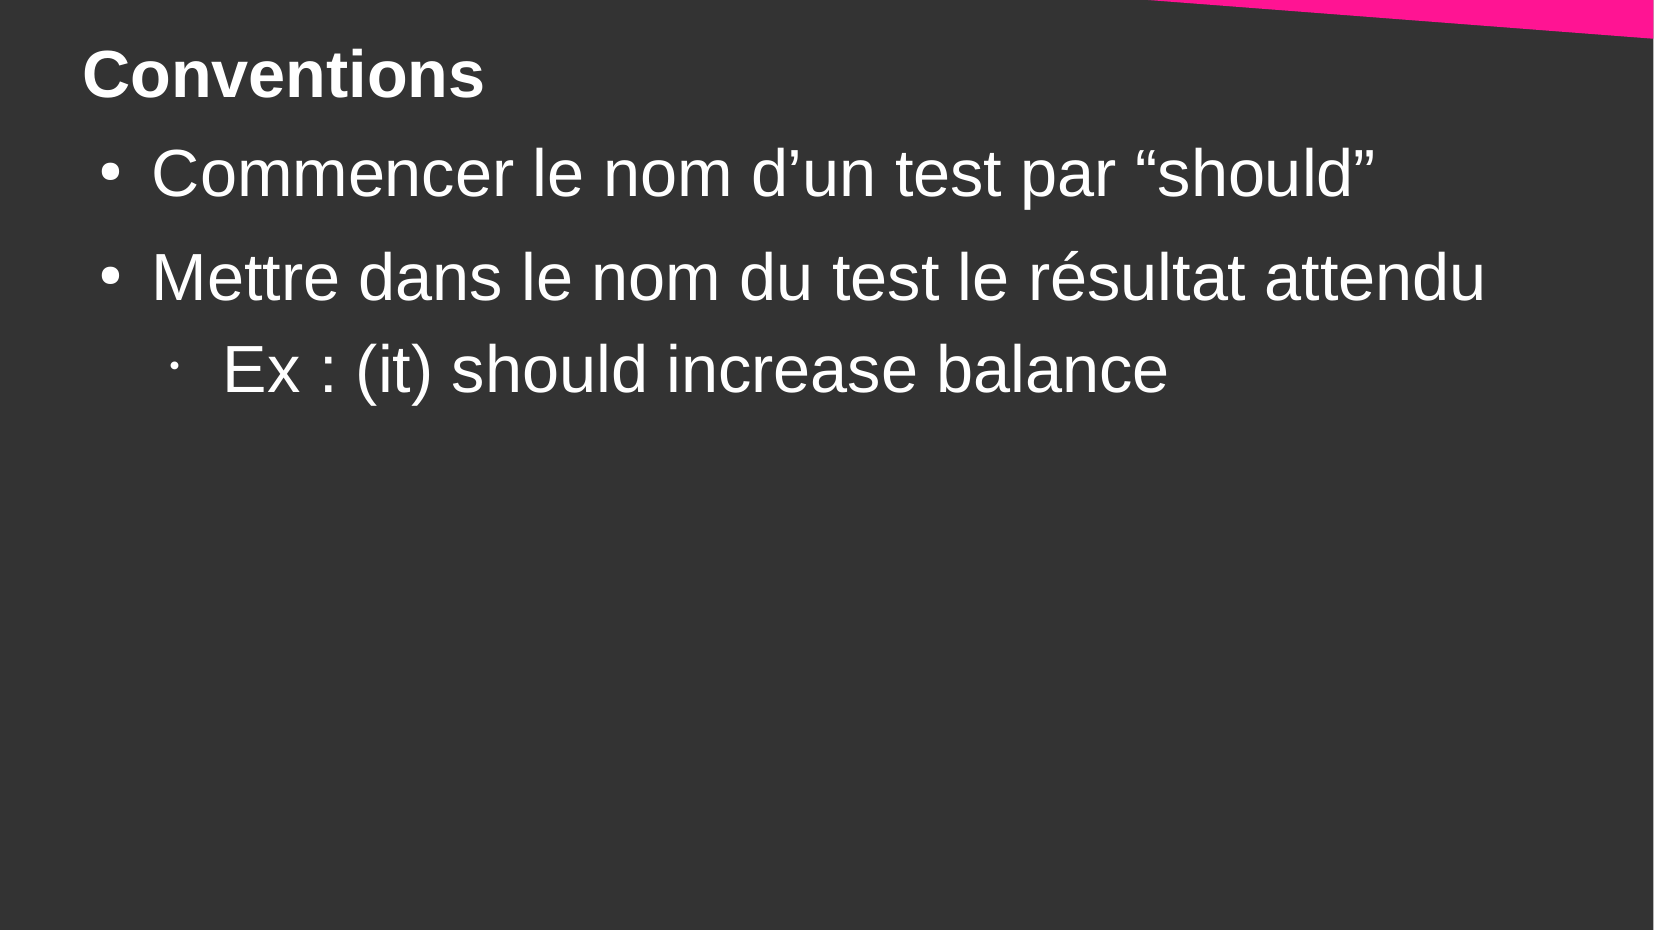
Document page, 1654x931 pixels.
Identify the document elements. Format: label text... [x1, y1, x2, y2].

title Conventions [82, 37, 1571, 112]
list Commencer le nom d’un test par “should” Mettre dans le nom du test le résultat attendu Ex : (it) should increase balance [80, 135, 1620, 804]
text_box [1148, 0, 1654, 39]
